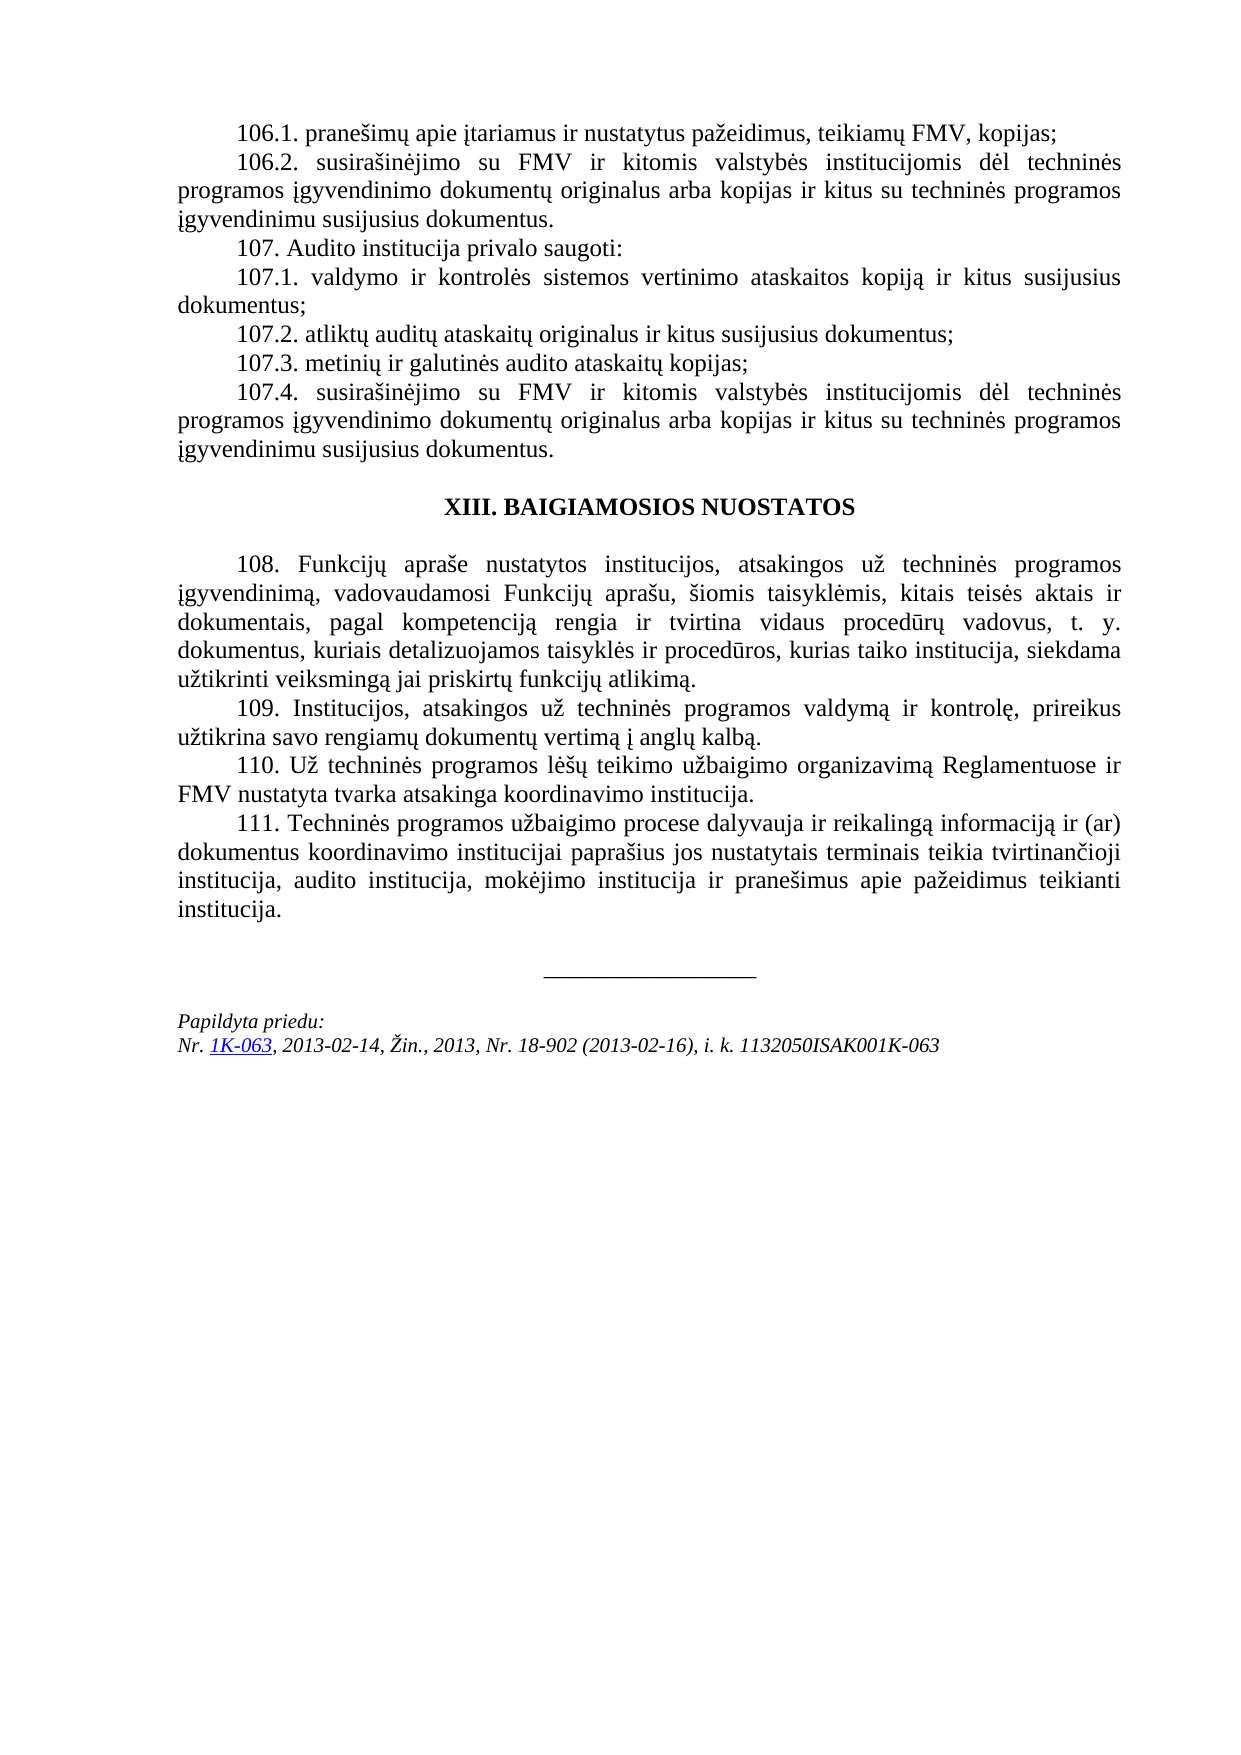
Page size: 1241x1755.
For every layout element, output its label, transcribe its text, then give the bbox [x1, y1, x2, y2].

text 109. Institucijos, atsakingos už techninės programos valdymą ir kontrolę, prireikus užtikrina savo rengiamų dokumentų vertimą į anglų kalbą. [177, 693, 1122, 751]
text XIII. BAIGIAMOSIOS NUOSTATOS [177, 492, 1122, 521]
text 107.1. valdymo ir kontrolės sistemos vertinimo ataskaitos kopiją ir kitus susijusius dokumentus; [177, 262, 1122, 319]
text 107. Audito institucija privalo saugoti: [177, 233, 1122, 262]
text Papildyta priedu: [177, 1009, 1122, 1033]
text Nr. 1K-063, 2013-02-14, Žin., 2013, Nr. 18-902 (2013-02-16), i. k. 1132050ISAK001K-063 [177, 1033, 1122, 1057]
text 110. Už techninės programos lėšų teikimo užbaigimo organizavimą Reglamentuose ir FMV nustatyta tvarka atsakinga koordinavimo institucija. [177, 751, 1122, 808]
text 107.3. metinių ir galutinės audito ataskaitų kopijas; [177, 348, 1122, 377]
text 107.2. atliktų auditų ataskaitų originalus ir kitus susijusius dokumentus; [177, 319, 1122, 348]
text 107.4. susirašinėjimo su FMV ir kitomis valstybės institucijomis dėl techninės programos įgyvendinimo dokumentų originalus arba kopijas ir kitus su techninės programos įgyvendinimu susijusius dokumentus. [177, 377, 1122, 463]
text 106.2. susirašinėjimo su FMV ir kitomis valstybės institucijomis dėl techninės programos įgyvendinimo dokumentų originalus arba kopijas ir kitus su techninės programos įgyvendinimu susijusius dokumentus. [177, 147, 1122, 233]
text 108. Funkcijų apraše nustatytos institucijos, atsakingos už techninės programos įgyvendinimą, vadovaudamosi Funkcijų aprašu, šiomis taisyklėmis, kitais teisės aktais ir dokumentais, pagal kompetenciją rengia ir tvirtina vidaus procedūrų vadovus, t. y. dokumentus, kuriais detalizuojamos taisyklės ir procedūros, kurias taiko institucija, siekdama užtikrinti veiksmingą jai priskirtų funkcijų atlikimą. [177, 549, 1122, 693]
text _________________ [177, 952, 1122, 981]
text 111. Techninės programos užbaigimo procese dalyvauja ir reikalingą informaciją ir (ar) dokumentus koordinavimo institucijai paprašius jos nustatytais terminais teikia tvirtinančioji institucija, audito institucija, mokėjimo institucija ir pranešimus apie pažeidimus teikianti institucija. [177, 808, 1122, 923]
text 106.1. pranešimų apie įtariamus ir nustatytus pažeidimus, teikiamų FMV, kopijas; [177, 118, 1122, 147]
